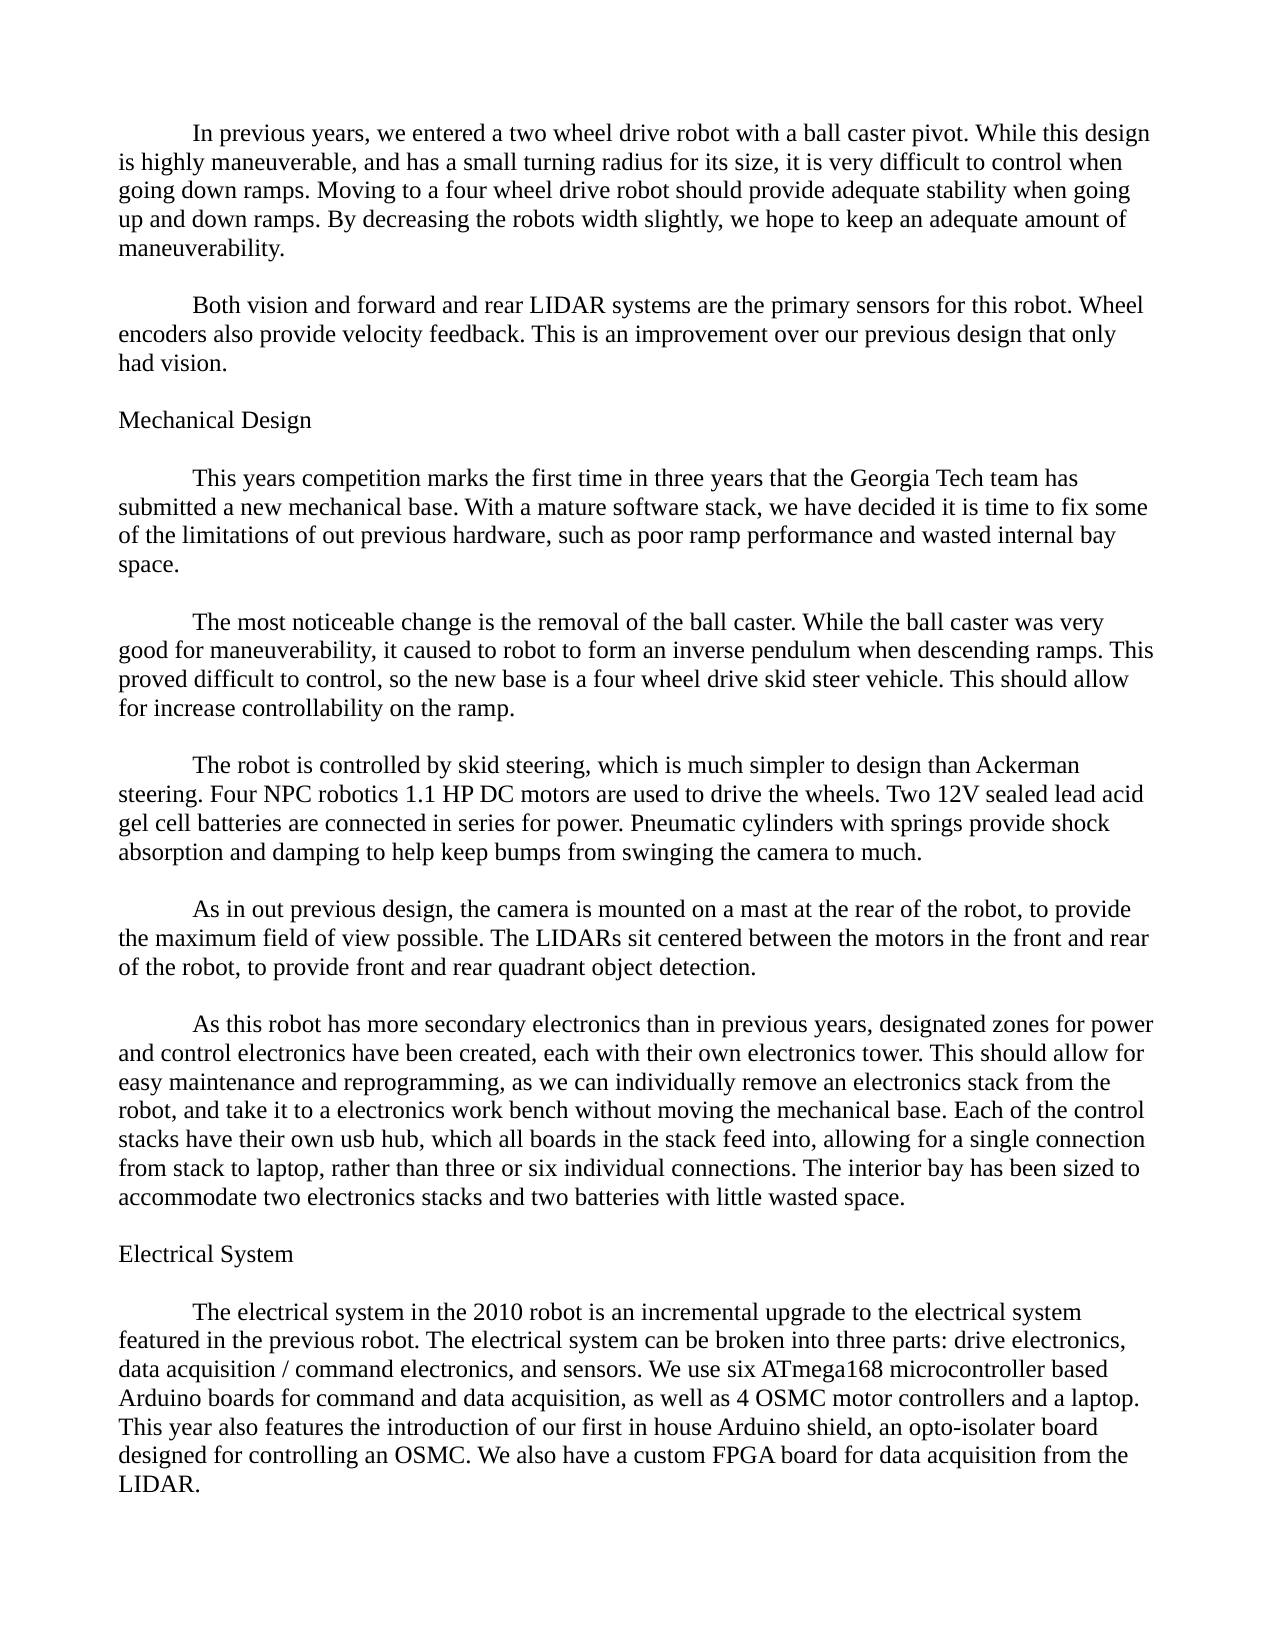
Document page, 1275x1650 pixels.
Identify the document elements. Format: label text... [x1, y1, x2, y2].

text Mechanical Design [118, 406, 1157, 434]
text The electrical system in the 2010 robot is an incremental upgrade to the electrical system featured in the previous robot. The electrical system can be broken into three parts: drive electronics, data acquisition / command electronics, and sensors. We use six ATmega168 microcontroller based Arduino boards for command and data acquisition, as well as 4 OSMC motor controllers and a laptop. This year also features the introduction of our first in house Arduino shield, an opto-isolater board designed for controlling an OSMC. We also have a custom FPGA board for data acquisition from the LIDAR. [118, 1297, 1157, 1498]
text As this robot has more secondary electronics than in previous years, designated zones for power and control electronics have been created, each with their own electronics tower. This should allow for easy maintenance and reprogramming, as we can individually remove an electronics stack from the robot, and take it to a electronics work bench without moving the mechanical base. Each of the control stacks have their own usb hub, which all boards in the stack feed into, allowing for a single connection from stack to laptop, rather than three or six individual connections. The interior bay has been sized to accommodate two electronics stacks and two batteries with little wasted space. [118, 1009, 1157, 1211]
text As in out previous design, the camera is mounted on a mast at the rear of the robot, to provide the maximum field of view possible. The LIDARs sit centered between the motors in the front and rear of the robot, to provide front and rear quadrant object detection. [118, 894, 1157, 981]
text Both vision and forward and rear LIDAR systems are the primary sensors for this robot. Wheel encoders also provide velocity feedback. This is an improvement over our previous design that only had vision. [118, 291, 1157, 377]
text In previous years, we entered a two wheel drive robot with a ball caster pivot. While this design is highly maneuverable, and has a small turning radius for its size, it is very difficult to control when going down ramps. Moving to a four wheel drive robot should provide adequate stability when going up and down ramps. By decreasing the robots width slightly, we hope to keep an adequate amount of maneuverability. [118, 118, 1157, 262]
text This years competition marks the first time in three years that the Georgia Tech team has submitted a new mechanical base. With a mature software stack, we have decided it is time to fix some of the limitations of out previous hardware, such as poor ramp performance and wasted internal bay space. [118, 463, 1157, 578]
text The most noticeable change is the removal of the ball caster. While the ball caster was very good for maneuverability, it caused to robot to form an inverse pendulum when descending ramps. This proved difficult to control, so the new base is a four wheel drive skid steer vehicle. This should allow for increase controllability on the ramp. [118, 607, 1157, 722]
text Electrical System [118, 1239, 1157, 1268]
text The robot is controlled by skid steering, which is much simpler to design than Ackerman steering. Four NPC robotics 1.1 HP DC motors are used to drive the wheels. Two 12V sealed lead acid gel cell batteries are connected in series for power. Pneumatic cylinders with springs provide shock absorption and damping to help keep bumps from swinging the camera to much. [118, 751, 1157, 866]
